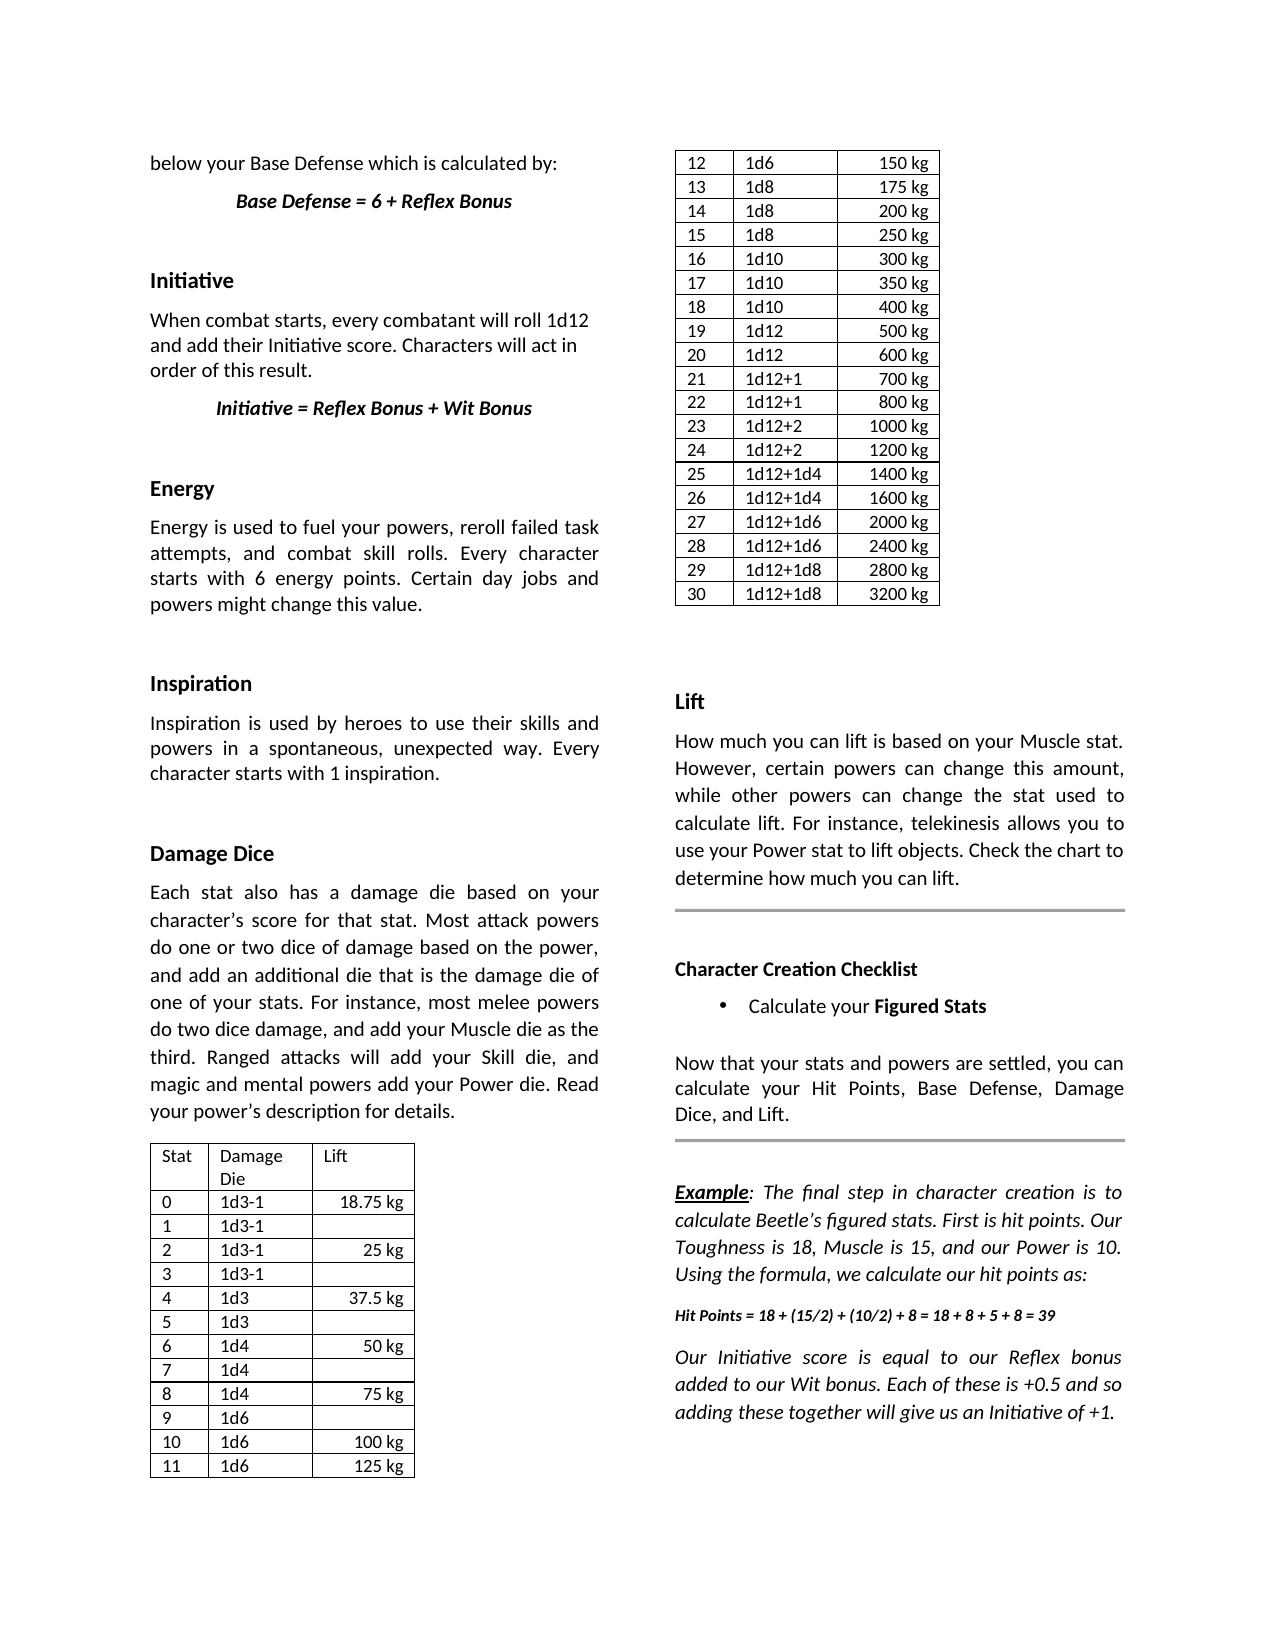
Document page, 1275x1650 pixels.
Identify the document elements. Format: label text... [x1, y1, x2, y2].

table_cell 0 [151, 1191, 208, 1214]
table_cell 1d12+1d8 [734, 558, 837, 581]
text Base Defense = 6 + Reflex Bonus [150, 188, 600, 213]
table_cell 1d3-1 [209, 1191, 312, 1214]
text Energy is used to fuel your powers, reroll failed task attempts, and combat skill rolls. Every character starts with 6 energy points. Certain day jobs and powers might change this value. [150, 514, 600, 616]
table_cell 25 [676, 463, 733, 485]
table_cell 30 [676, 582, 733, 605]
table_cell 500 kg [838, 319, 939, 342]
table_cell 600 kg [838, 343, 939, 366]
table_cell 1d12+1d6 [734, 534, 837, 557]
table_cell 1d12+1d4 [734, 463, 837, 485]
table_cell 1d8 [734, 199, 837, 222]
table_cell 1d10 [734, 295, 837, 318]
table_cell 10 [151, 1430, 208, 1453]
table_cell 200 kg [838, 199, 939, 222]
text When combat starts, every combatant will roll 1d12 and add their Initiative score. Characters will act in order of this result. [150, 307, 600, 383]
table_cell 28 [676, 534, 733, 557]
table_cell 8 [151, 1383, 208, 1405]
table_cell 11 [151, 1454, 208, 1477]
table_cell 2000 kg [838, 510, 939, 533]
table_cell [313, 1406, 414, 1429]
table_cell 1d3 [209, 1287, 312, 1309]
table_cell 13 [676, 175, 733, 198]
table_cell 1d12+2 [734, 439, 837, 461]
table_cell 7 [151, 1359, 208, 1381]
table_cell 4 [151, 1287, 208, 1309]
text Hit Points = 18 + (15/2) + (10/2) + 8 = 18 + 8 + 5 + 8 = 39 [675, 1306, 1125, 1326]
table_cell 1d6 [734, 151, 837, 174]
table_cell 800 kg [838, 391, 939, 413]
table_cell 29 [676, 558, 733, 581]
table_cell 17 [676, 271, 733, 294]
table_cell 1d12+1d4 [734, 486, 837, 509]
table_cell 1d8 [734, 223, 837, 246]
table_cell 1d6 [209, 1430, 312, 1453]
table_cell 19 [676, 319, 733, 342]
table_cell 18 [676, 295, 733, 318]
table_cell 350 kg [838, 271, 939, 294]
table_cell 1d6 [209, 1454, 312, 1477]
text below your Base Defense which is calculated by: [150, 150, 600, 175]
table_cell 700 kg [838, 367, 939, 389]
text Character Creation Checklist [675, 956, 1125, 981]
text Inspiration is used by heroes to use their skills and powers in a spontaneous, unexpected way. Every character starts with 1 inspiration. [150, 710, 600, 786]
table_cell 1d4 [209, 1359, 312, 1381]
table_cell 27 [676, 510, 733, 533]
table_cell 21 [676, 367, 733, 389]
table_cell 16 [676, 247, 733, 270]
table_cell 400 kg [838, 295, 939, 318]
table_cell 37.5 kg [313, 1287, 414, 1309]
table_cell 12 [676, 151, 733, 174]
table_cell 22 [676, 391, 733, 413]
table_cell 1d12+1 [734, 391, 837, 413]
table_cell 100 kg [313, 1430, 414, 1453]
text Lift [675, 687, 1125, 715]
table_cell 5 [151, 1311, 208, 1333]
table_cell 1 [151, 1215, 208, 1238]
table_cell 18.75 kg [313, 1191, 414, 1214]
table_cell 125 kg [313, 1454, 414, 1477]
table_header Stat [151, 1144, 208, 1190]
text Initiative = Reflex Bonus + Wit Bonus [150, 396, 600, 421]
table_cell 26 [676, 486, 733, 509]
table_cell [313, 1263, 414, 1286]
table_cell 175 kg [838, 175, 939, 198]
table_cell 25 kg [313, 1239, 414, 1262]
table_cell 2400 kg [838, 534, 939, 557]
table_cell 1d12+1d8 [734, 582, 837, 605]
table_cell 1d4 [209, 1335, 312, 1357]
table_cell 1d12 [734, 343, 837, 366]
table_cell 3 [151, 1263, 208, 1286]
table_cell 50 kg [313, 1335, 414, 1357]
text Inspiration [150, 669, 600, 697]
table_cell 20 [676, 343, 733, 366]
table_cell 1000 kg [838, 415, 939, 437]
table_cell 1d6 [209, 1406, 312, 1429]
text Our Initiative score is equal to our Reflex bonus added to our Wit bonus. Each of these is +0.5 and so adding these together will give us an Initiative of +1. [675, 1344, 1125, 1424]
table_cell 75 kg [313, 1383, 414, 1405]
table_cell 1d10 [734, 247, 837, 270]
table_header Damage Die [209, 1144, 312, 1190]
table_cell 250 kg [838, 223, 939, 246]
table_cell 14 [676, 199, 733, 222]
text Energy [150, 474, 600, 502]
table_cell [313, 1359, 414, 1381]
text Initiative [150, 266, 600, 294]
table_cell 1d3 [209, 1311, 312, 1333]
table_cell 2800 kg [838, 558, 939, 581]
text Example: The final step in character creation is to calculate Beetle’s figured stats. First is hit points. Our Toughness is 18, Muscle is 15, and our Power is 10. Using the formula, we calculate our hit points as: [675, 1179, 1125, 1287]
table_cell 150 kg [838, 151, 939, 174]
table_cell 2 [151, 1239, 208, 1262]
text Now that your stats and powers are settled, you can calculate your Hit Points, Base Defense, Damage Dice, and Lift. [675, 1050, 1125, 1126]
list Calculate your Figured Stats [719, 994, 1125, 1019]
table_cell 1d12+1 [734, 367, 837, 389]
table_cell 1400 kg [838, 463, 939, 485]
table_cell 1600 kg [838, 486, 939, 509]
table_cell 1d12 [734, 319, 837, 342]
table_cell 1d12+1d6 [734, 510, 837, 533]
table_cell 3200 kg [838, 582, 939, 605]
table_cell 1d3-1 [209, 1239, 312, 1262]
table_cell 1d10 [734, 271, 837, 294]
table_cell [313, 1311, 414, 1333]
text Damage Dice [150, 839, 600, 867]
table_cell 300 kg [838, 247, 939, 270]
table_cell 15 [676, 223, 733, 246]
table_cell 24 [676, 439, 733, 461]
table_header Lift [313, 1144, 414, 1190]
table_cell 1d12+2 [734, 415, 837, 437]
text How much you can lift is based on your Muscle stat. However, certain powers can change this amount, while other powers can change the stat used to calculate lift. For instance, telekinesis allows you to use your Power stat to lift objects. Check the chart to determine how much you can lift. [675, 728, 1125, 890]
text Each stat also has a damage die based on your character’s score for that stat. Most attack powers do one or two dice of damage based on the power, and add an additional die that is the damage die of one of your stats. For instance, most melee powers do two dice damage, and add your Muscle die as the third. Ranged attacks will add your Skill die, and magic and mental powers add your Power die. Read your power’s description for details. [150, 879, 600, 1124]
table_cell [313, 1215, 414, 1238]
table_cell 1200 kg [838, 439, 939, 461]
table_cell 9 [151, 1406, 208, 1429]
table_cell 1d4 [209, 1383, 312, 1405]
table_cell 6 [151, 1335, 208, 1357]
table_cell 1d3-1 [209, 1263, 312, 1286]
table_cell 1d8 [734, 175, 837, 198]
table_cell 1d3-1 [209, 1215, 312, 1238]
table_cell 23 [676, 415, 733, 437]
